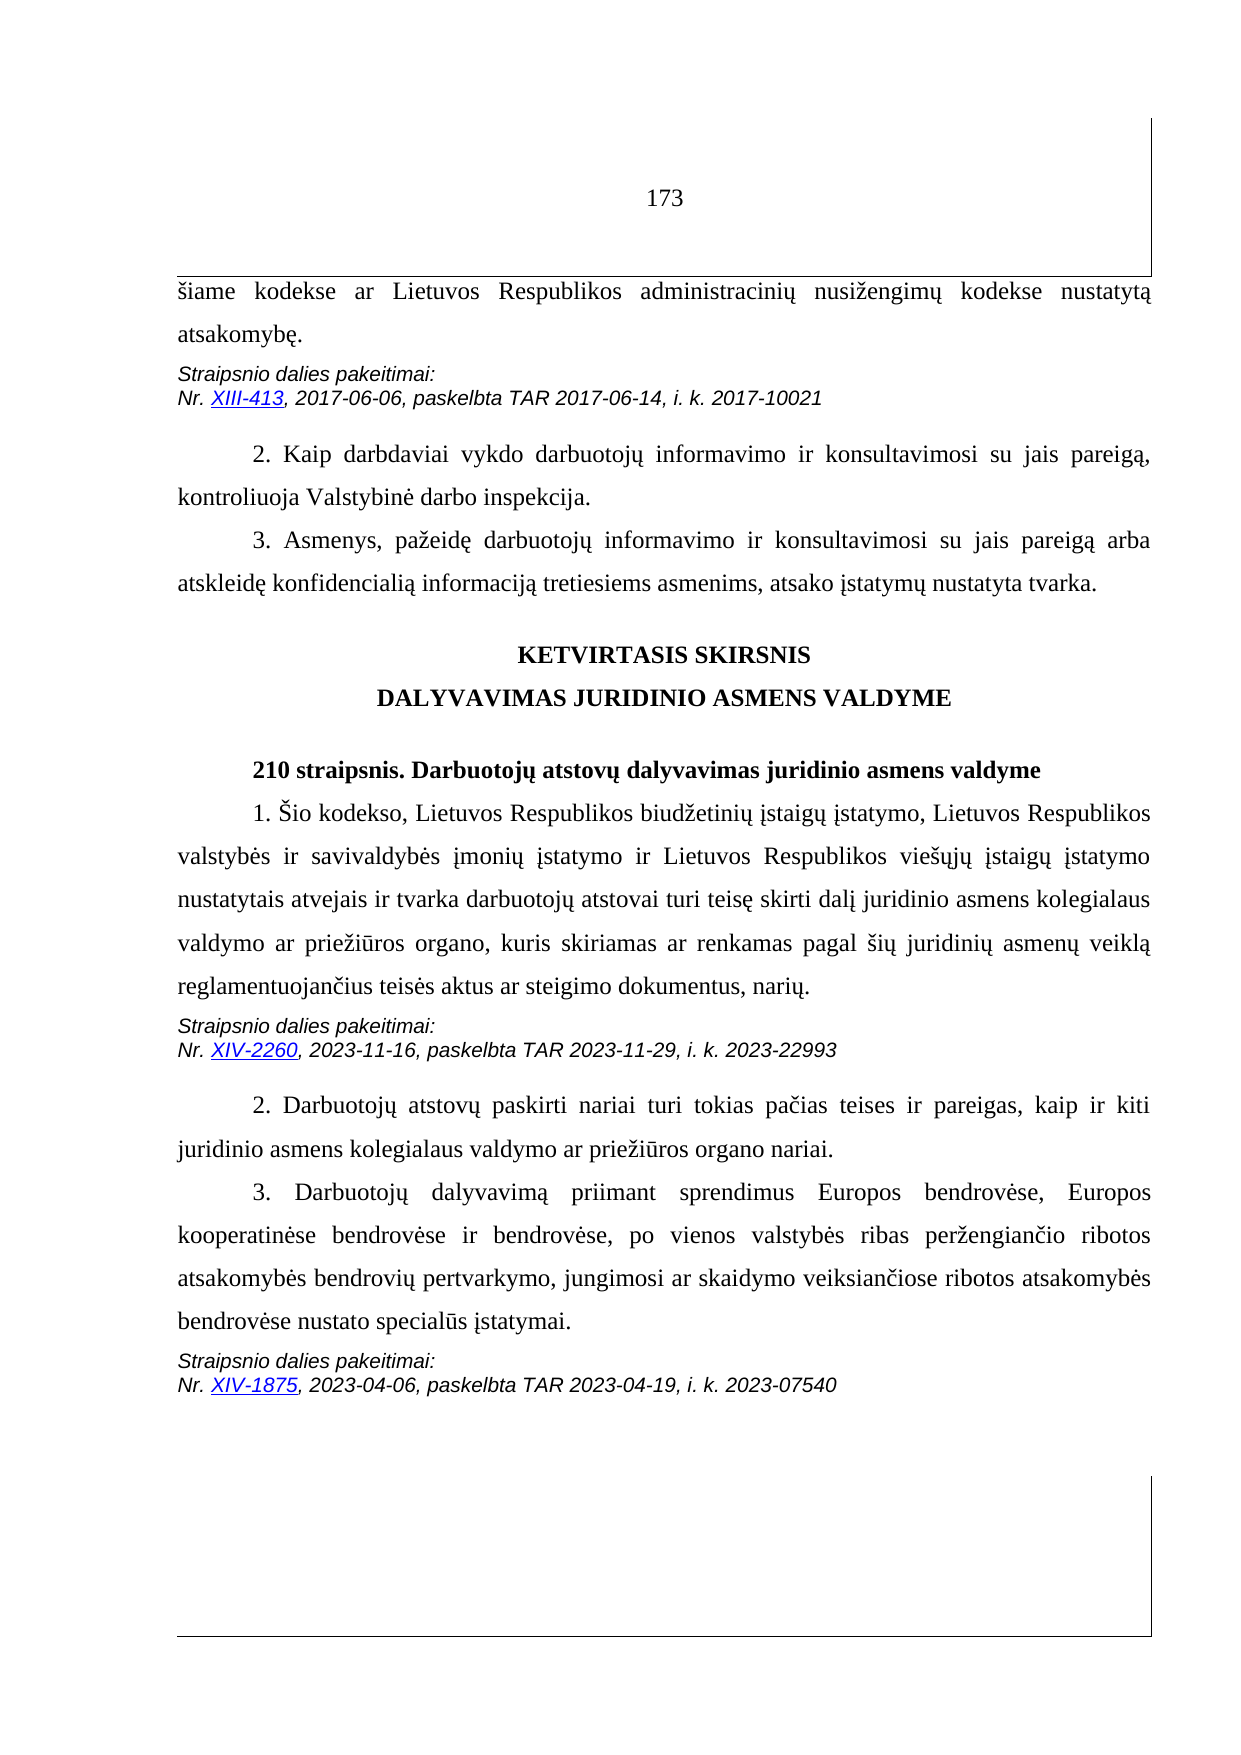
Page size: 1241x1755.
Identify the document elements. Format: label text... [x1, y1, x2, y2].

text Nr. XIII-413, 2017-06-06, paskelbta TAR 2017-06-14, i. k. 2017-10021 [177, 386, 1152, 410]
text 1. Šio kodekso, Lietuvos Respublikos biudžetinių įstaigų įstatymo, Lietuvos Respublikos valstybės ir savivaldybės įmonių įstatymo ir Lietuvos Respublikos viešųjų įstaigų įstatymo nustatytais atvejais ir tvarka darbuotojų atstovai turi teisę skirti dalį juridinio asmens kolegialaus valdymo ar priežiūros organo, kuris skiriamas ar renkamas pagal šių juridinių asmenų veiklą reglamentuojančius teisės aktus ar steigimo dokumentus, narių. [177, 798, 1152, 999]
text Nr. XIV-2260, 2023-11-16, paskelbta TAR 2023-11-29, i. k. 2023-22993 [177, 1038, 1152, 1062]
text DALYVAVIMAS JURIDINIO ASMENS VALDYME [177, 683, 1152, 712]
subtitle 210 straipsnis. Darbuotojų atstovų dalyvavimas juridinio asmens valdyme [177, 755, 1152, 784]
text Straipsnio dalies pakeitimai: [177, 1014, 1152, 1038]
text Nr. XIV-1875, 2023-04-06, paskelbta TAR 2023-04-19, i. k. 2023-07540 [177, 1373, 1152, 1397]
text šiame kodekse ar Lietuvos Respublikos administracinių nusižengimų kodekse nustatytą atsakomybę. [177, 276, 1152, 348]
text 3. Asmenys, pažeidę darbuotojų informavimo ir konsultavimosi su jais pareigą arba atskleidę konfidencialią informaciją tretiesiems asmenims, atsako įstatymų nustatyta tvarka. [177, 525, 1152, 597]
text Straipsnio dalies pakeitimai: [177, 362, 1152, 386]
text 2. Kaip darbdaviai vykdo darbuotojų informavimo ir konsultavimosi su jais pareigą, kontroliuoja Valstybinė darbo inspekcija. [177, 439, 1152, 511]
text 3. Darbuotojų dalyvavimą priimant sprendimus Europos bendrovėse, Europos kooperatinėse bendrovėse ir bendrovėse, po vienos valstybės ribas peržengiančio ribotos atsakomybės bendrovių pertvarkymo, jungimosi ar skaidymo veiksiančiose ribotos atsakomybės bendrovėse nustato specialūs įstatymai. [177, 1177, 1152, 1335]
text Straipsnio dalies pakeitimai: [177, 1349, 1152, 1373]
text KETVIRTASIS SKIRSNIS [177, 640, 1152, 669]
text 2. Darbuotojų atstovų paskirti nariai turi tokias pačias teises ir pareigas, kaip ir kiti juridinio asmens kolegialaus valdymo ar priežiūros organo nariai. [177, 1091, 1152, 1162]
